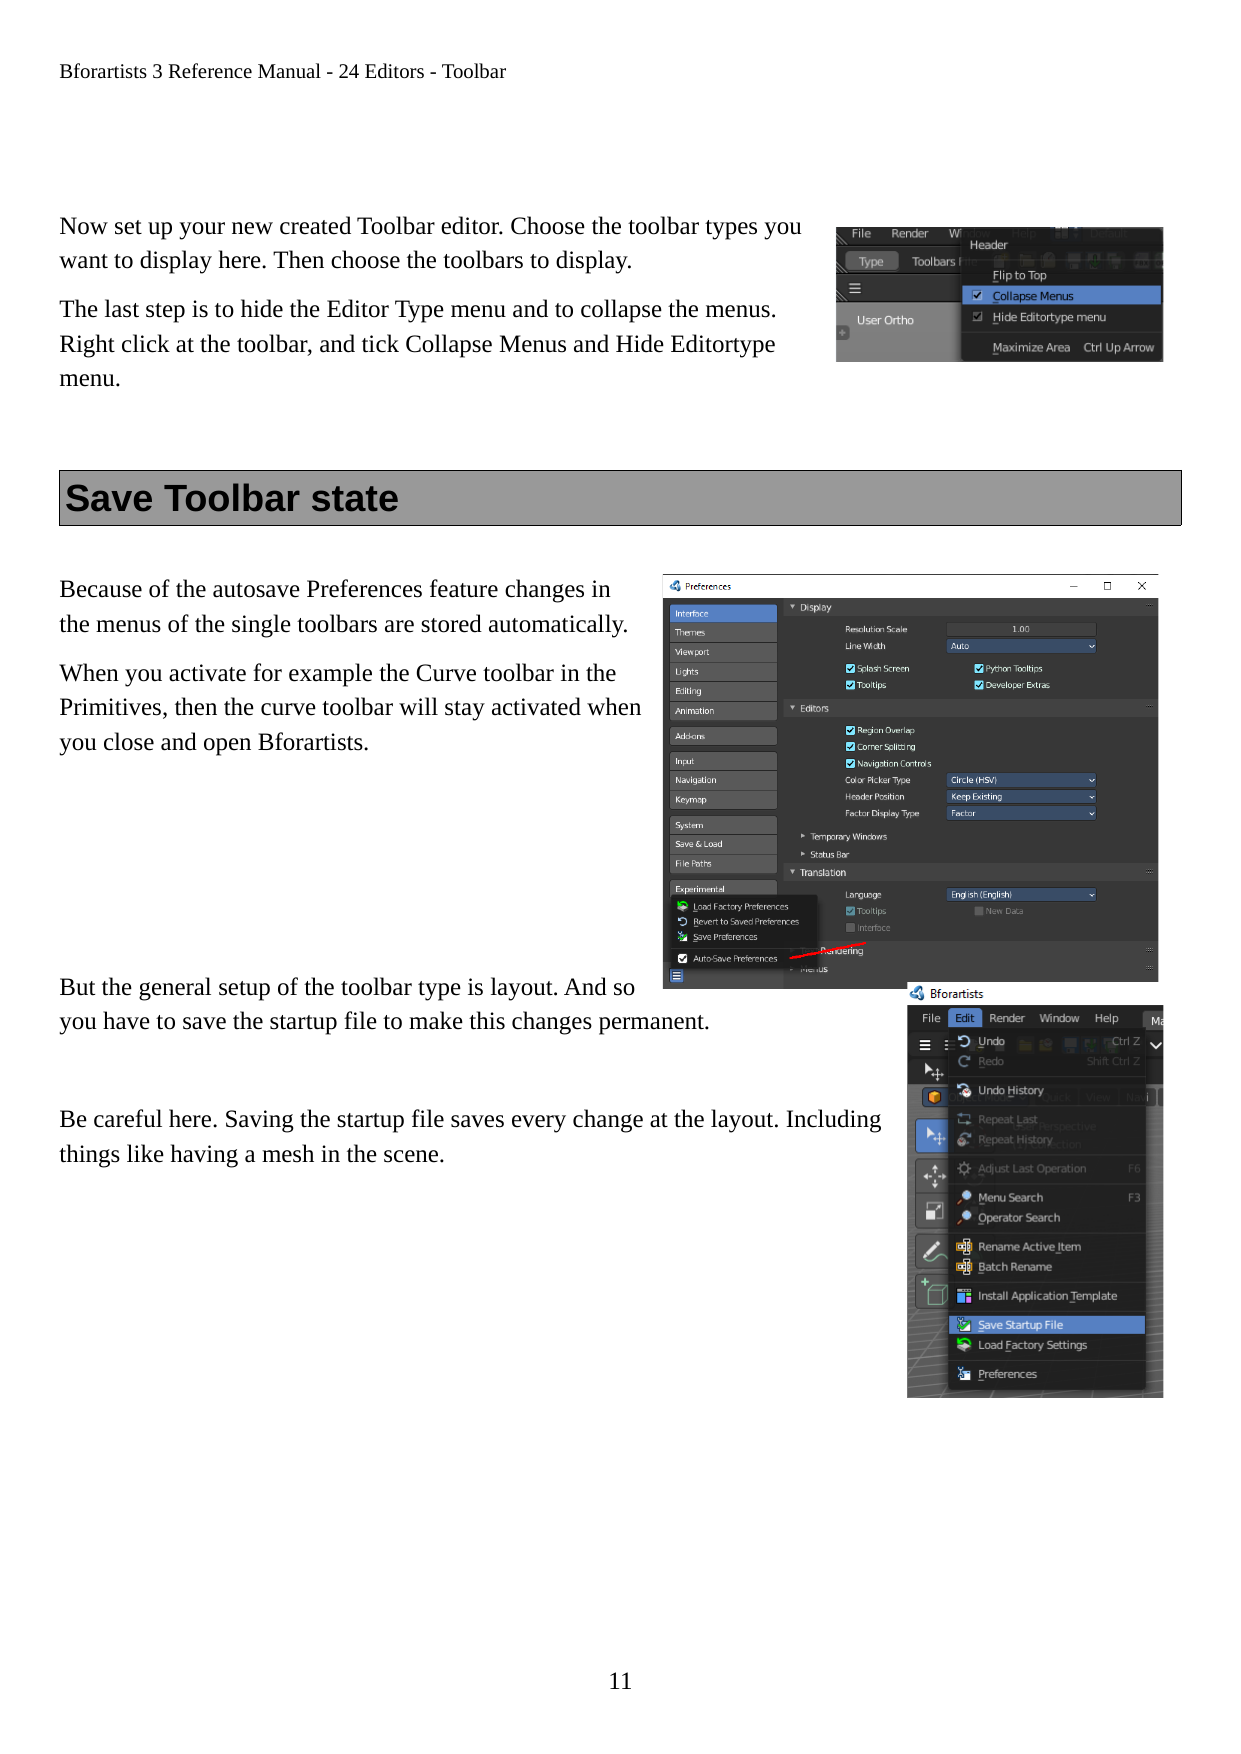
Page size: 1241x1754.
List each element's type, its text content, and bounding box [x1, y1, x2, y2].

text Be careful here. Saving the startup file saves every change at the layout. Including things like having a mesh in the scene. [59, 1104, 907, 1168]
text Because of the autosave Preferences feature changes in the menus of the single toolbars are stored automatically. [59, 574, 662, 637]
text But the general setup of the toolbar type is layout. And so you have to save the startup file to make this changes permanent. [59, 972, 907, 1035]
text The last step is to hide the Editor Type menu and to collapse the menus. Right click at the toolbar, and tick Collapse Menus and Hide Editortype menu. [59, 294, 1181, 392]
picture [835, 227, 1164, 362]
text When you activate for example the Curve toolbar in the Primitives, then the curve toolbar will stay activated when you close and open Bforartists. [59, 658, 662, 755]
picture [662, 574, 1164, 1398]
text Now set up your new created Toolbar editor. Choose the toolbar types you want to display here. Then choose the toolbars to display. [59, 211, 1181, 274]
table_header Save Toolbar state [60, 471, 1181, 525]
